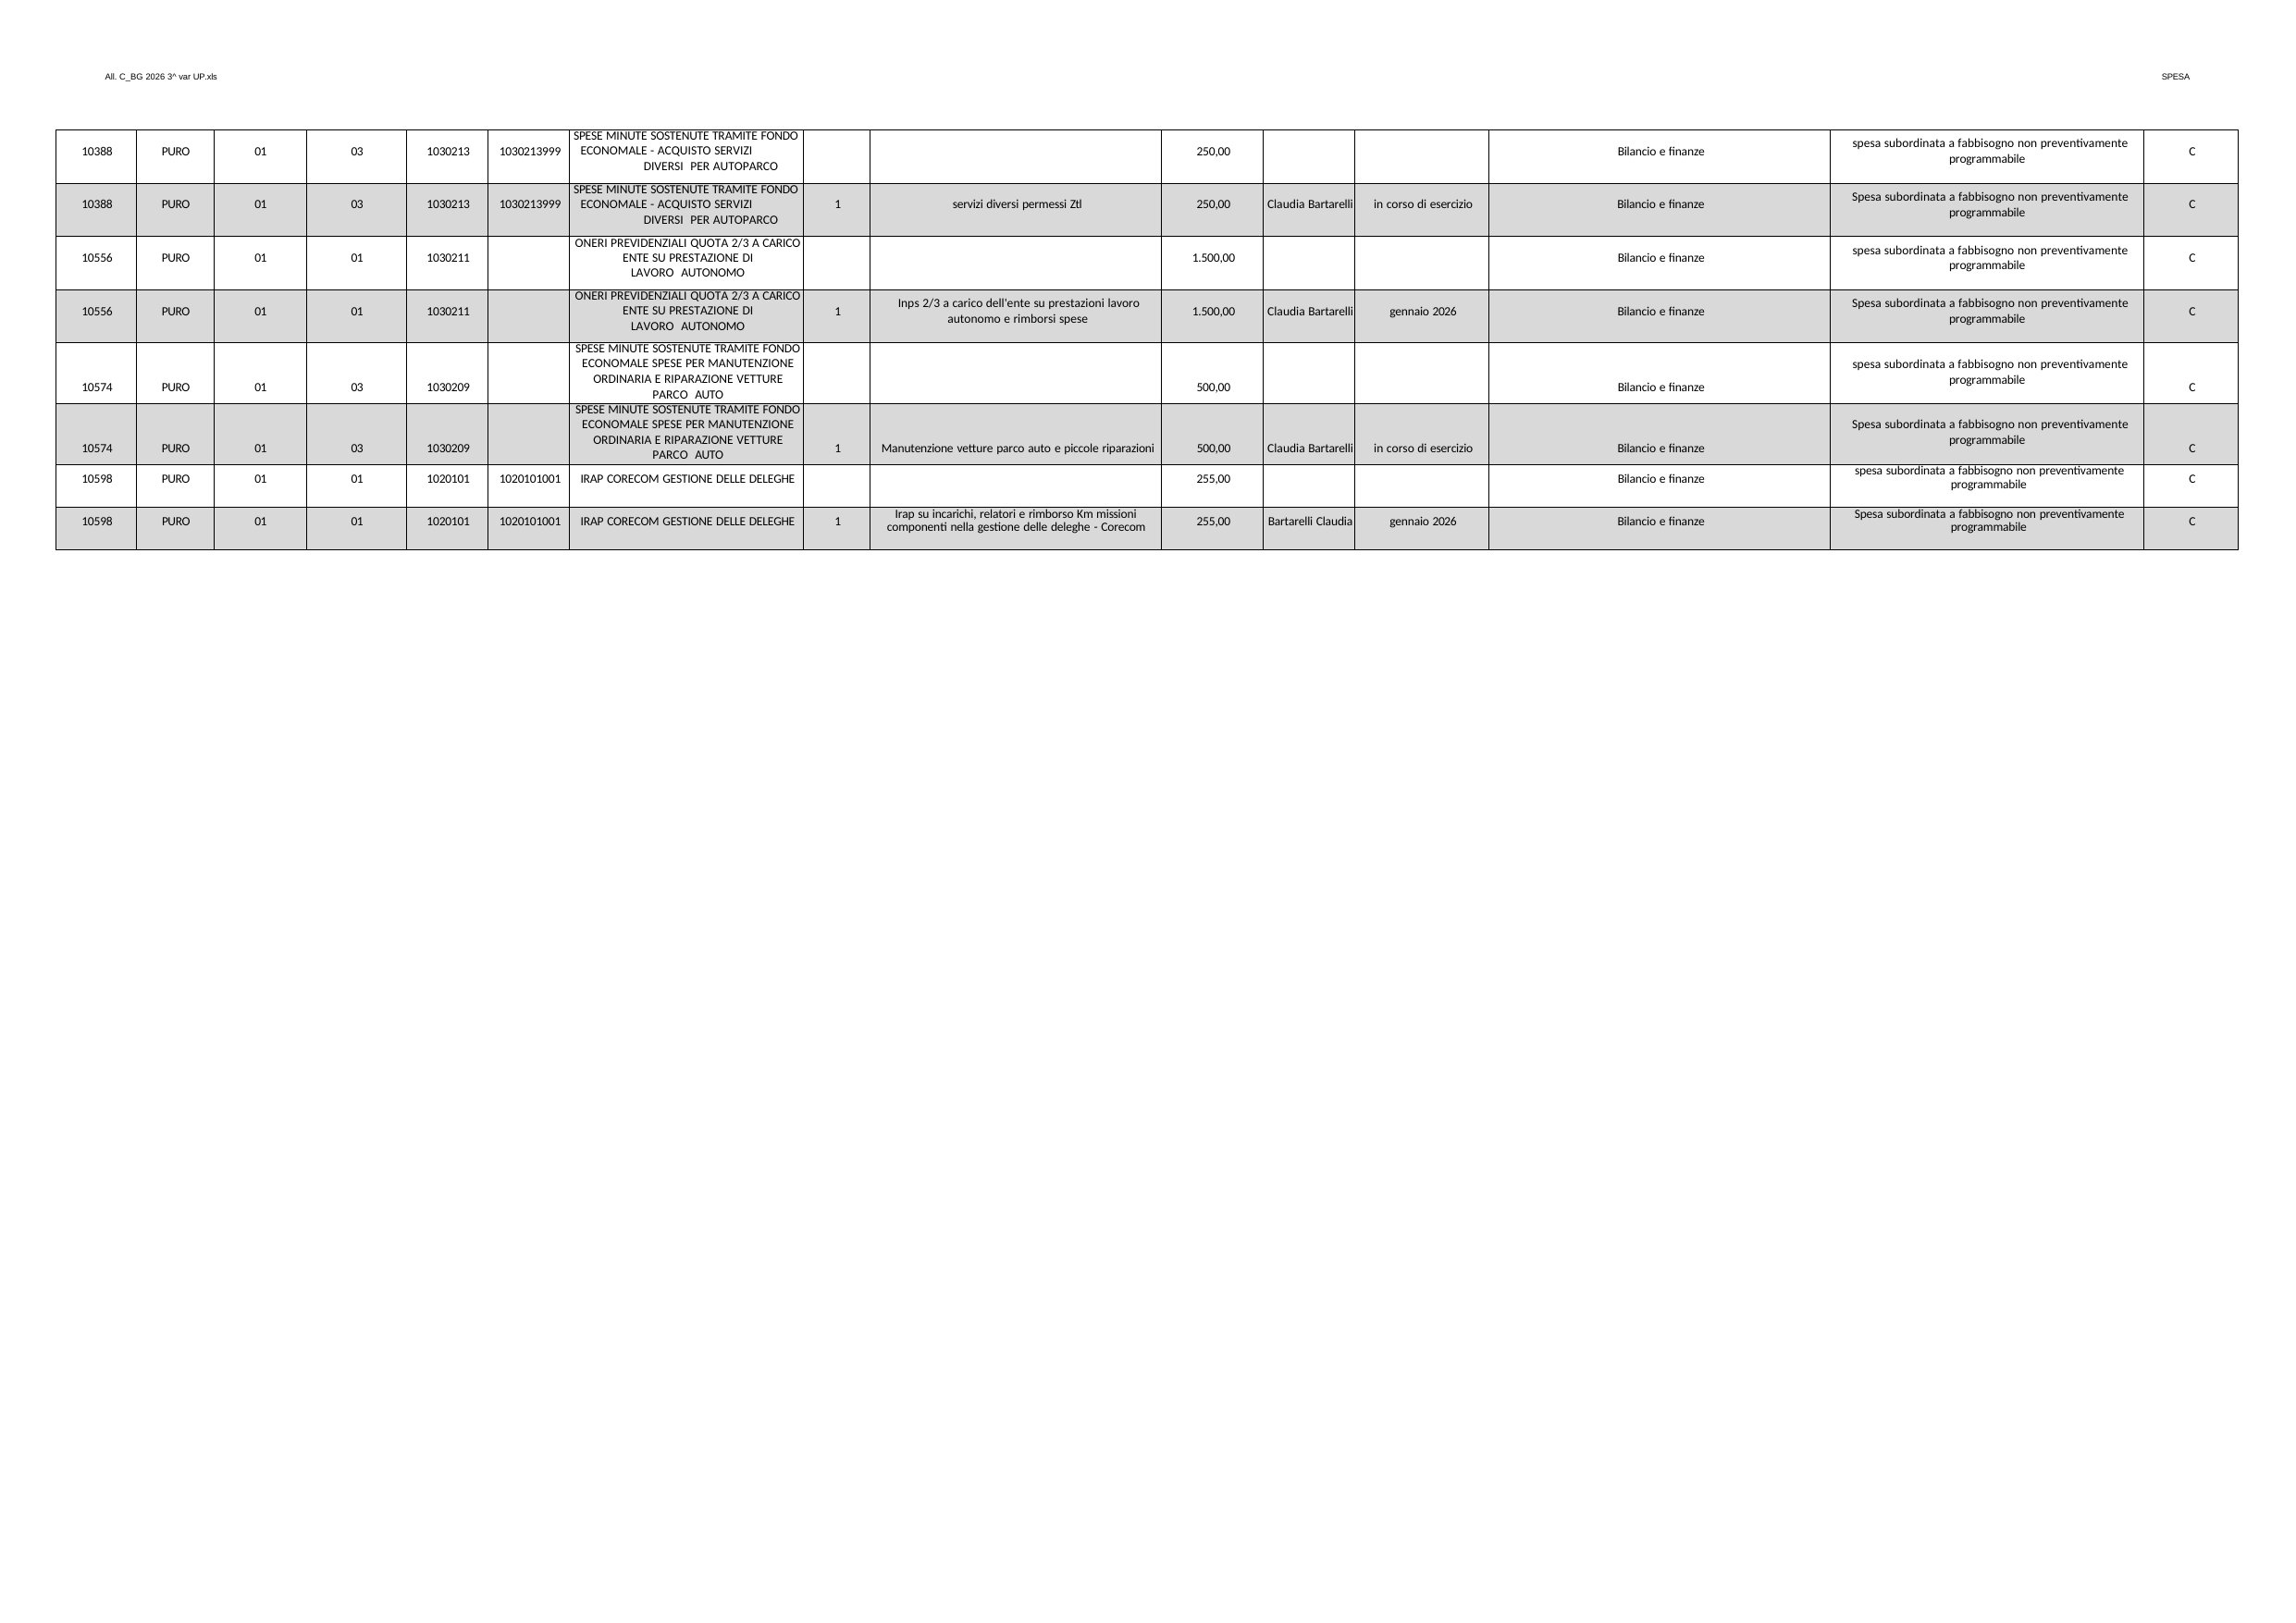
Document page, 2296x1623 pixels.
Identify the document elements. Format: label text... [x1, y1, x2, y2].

table_cell 10556 [56, 237, 136, 289]
table_cell Spesa subordinata a fabbisogno non preventivamente programmabile [1831, 404, 2143, 464]
table_cell 250,00 [1162, 184, 1263, 236]
table_cell [488, 290, 569, 342]
table_cell 1030213999 [488, 184, 569, 236]
table_cell 10388 [56, 184, 136, 236]
table_cell 1030209 [407, 343, 488, 403]
table_cell PURO [137, 184, 214, 236]
table_cell 03 [307, 343, 406, 403]
table_cell gennaio 2026 [1355, 290, 1488, 342]
table_cell C [2144, 184, 2238, 236]
table_cell spesa subordinata a fabbisogno non preventivamente programmabile [1831, 130, 2143, 182]
table_cell 01 [307, 290, 406, 342]
table_cell [870, 343, 1161, 403]
table_cell C [2144, 343, 2238, 403]
table_cell 1 [804, 184, 870, 236]
table_cell in corso di esercizio [1355, 404, 1488, 464]
table_cell 01 [307, 237, 406, 289]
table_cell 500,00 [1162, 343, 1263, 403]
table_cell PURO [137, 130, 214, 182]
table_cell [870, 237, 1161, 289]
table_cell 1.500,00 [1162, 290, 1263, 342]
table_cell servizi diversi permessi Ztl [870, 184, 1161, 236]
table_cell 1030209 [407, 404, 488, 464]
table_cell 10598 [56, 508, 136, 549]
table_cell 1030213 [407, 130, 488, 182]
table_cell [804, 237, 870, 289]
table_cell Bilancio e finanze [1489, 343, 1830, 403]
table_cell 1020101001 [488, 465, 569, 506]
table_cell IRAP CORECOM GESTIONE DELLE DELEGHE [570, 508, 803, 549]
table_cell 01 [215, 343, 306, 403]
table_cell 1030213 [407, 184, 488, 236]
table_cell SPESE MINUTE SOSTENUTE TRAMITE FONDO ECONOMALE SPESE PER MANUTENZIONE ORDINARIA E RIPARAZIONE VETTURE PARCO AUTO [570, 404, 803, 464]
table_cell 1.500,00 [1162, 237, 1263, 289]
table_cell 1020101 [407, 508, 488, 549]
table_cell 01 [215, 290, 306, 342]
table_cell 03 [307, 130, 406, 182]
table_cell [1355, 343, 1488, 403]
table_cell Claudia Bartarelli [1264, 404, 1354, 464]
table_cell Bilancio e finanze [1489, 290, 1830, 342]
table_cell gennaio 2026 [1355, 508, 1488, 549]
table_cell PURO [137, 290, 214, 342]
table_cell Bilancio e finanze [1489, 237, 1830, 289]
table_cell spesa subordinata a fabbisogno non preventivamente programmabile [1831, 465, 2143, 506]
table_cell SPESE MINUTE SOSTENUTE TRAMITE FONDO ECONOMALE - ACQUISTO SERVIZI DIVERSI PER AUTOPARCO [570, 130, 803, 182]
table_cell 255,00 [1162, 465, 1263, 506]
table_cell Claudia Bartarelli [1264, 184, 1354, 236]
table_cell 01 [307, 508, 406, 549]
table_cell Spesa subordinata a fabbisogno non preventivamente programmabile [1831, 184, 2143, 236]
table_cell [1355, 465, 1488, 506]
table_cell [804, 465, 870, 506]
table_cell 01 [215, 465, 306, 506]
table_cell 10598 [56, 465, 136, 506]
table_cell Bilancio e finanze [1489, 465, 1830, 506]
table_cell 10574 [56, 343, 136, 403]
table_cell 10574 [56, 404, 136, 464]
table_cell in corso di esercizio [1355, 184, 1488, 236]
table_cell 03 [307, 404, 406, 464]
table_cell 255,00 [1162, 508, 1263, 549]
table_cell Bilancio e finanze [1489, 508, 1830, 549]
table_cell [1264, 130, 1354, 182]
table_cell 1 [804, 404, 870, 464]
table_cell 1030211 [407, 237, 488, 289]
table_cell [804, 130, 870, 182]
table_cell Bartarelli Claudia [1264, 508, 1354, 549]
table_cell 500,00 [1162, 404, 1263, 464]
table_cell spesa subordinata a fabbisogno non preventivamente programmabile [1831, 237, 2143, 289]
table_cell C [2144, 404, 2238, 464]
table_cell IRAP CORECOM GESTIONE DELLE DELEGHE [570, 465, 803, 506]
table_cell 01 [215, 404, 306, 464]
table_cell 1 [804, 508, 870, 549]
table_cell Bilancio e finanze [1489, 184, 1830, 236]
table_cell 10556 [56, 290, 136, 342]
table_cell [1355, 130, 1488, 182]
table_cell C [2144, 290, 2238, 342]
table_cell [488, 404, 569, 464]
table_cell C [2144, 508, 2238, 549]
table_cell Spesa subordinata a fabbisogno non preventivamente programmabile [1831, 508, 2143, 549]
table_cell Manutenzione vetture parco auto e piccole riparazioni [870, 404, 1161, 464]
table_cell [870, 465, 1161, 506]
table_cell C [2144, 237, 2238, 289]
table_cell [1264, 343, 1354, 403]
table_cell 10388 [56, 130, 136, 182]
table_cell PURO [137, 237, 214, 289]
table_cell PURO [137, 508, 214, 549]
table_cell SPESE MINUTE SOSTENUTE TRAMITE FONDO ECONOMALE - ACQUISTO SERVIZI DIVERSI PER AUTOPARCO [570, 184, 803, 236]
table_cell Bilancio e finanze [1489, 404, 1830, 464]
table_cell 03 [307, 184, 406, 236]
table_cell 1020101 [407, 465, 488, 506]
table_cell Inps 2/3 a carico dell'ente su prestazioni lavoro autonomo e rimborsi spese [870, 290, 1161, 342]
table_cell 01 [215, 130, 306, 182]
table_cell [1355, 237, 1488, 289]
table_cell C [2144, 130, 2238, 182]
table_cell SPESE MINUTE SOSTENUTE TRAMITE FONDO ECONOMALE SPESE PER MANUTENZIONE ORDINARIA E RIPARAZIONE VETTURE PARCO AUTO [570, 343, 803, 403]
table_cell C [2144, 465, 2238, 506]
table_cell Irap su incarichi, relatori e rimborso Km missioni componenti nella gestione delle deleghe - Corecom [870, 508, 1161, 549]
table_cell PURO [137, 404, 214, 464]
table_cell [1264, 465, 1354, 506]
table_cell 1020101001 [488, 508, 569, 549]
table_cell Claudia Bartarelli [1264, 290, 1354, 342]
table_cell Bilancio e finanze [1489, 130, 1830, 182]
table_cell 01 [307, 465, 406, 506]
table_cell 1 [804, 290, 870, 342]
table_cell 01 [215, 184, 306, 236]
table_cell 01 [215, 237, 306, 289]
table_cell [488, 343, 569, 403]
table_cell [804, 343, 870, 403]
table_cell [1264, 237, 1354, 289]
table_cell 01 [215, 508, 306, 549]
table_cell PURO [137, 465, 214, 506]
table_cell 1030211 [407, 290, 488, 342]
table_cell ONERI PREVIDENZIALI QUOTA 2/3 A CARICO ENTE SU PRESTAZIONE DI LAVORO AUTONOMO [570, 290, 803, 342]
table_cell spesa subordinata a fabbisogno non preventivamente programmabile [1831, 343, 2143, 403]
table_cell PURO [137, 343, 214, 403]
table_cell 250,00 [1162, 130, 1263, 182]
table_cell ONERI PREVIDENZIALI QUOTA 2/3 A CARICO ENTE SU PRESTAZIONE DI LAVORO AUTONOMO [570, 237, 803, 289]
table_cell 1030213999 [488, 130, 569, 182]
table_cell [870, 130, 1161, 182]
table_cell [488, 237, 569, 289]
table_cell Spesa subordinata a fabbisogno non preventivamente programmabile [1831, 290, 2143, 342]
